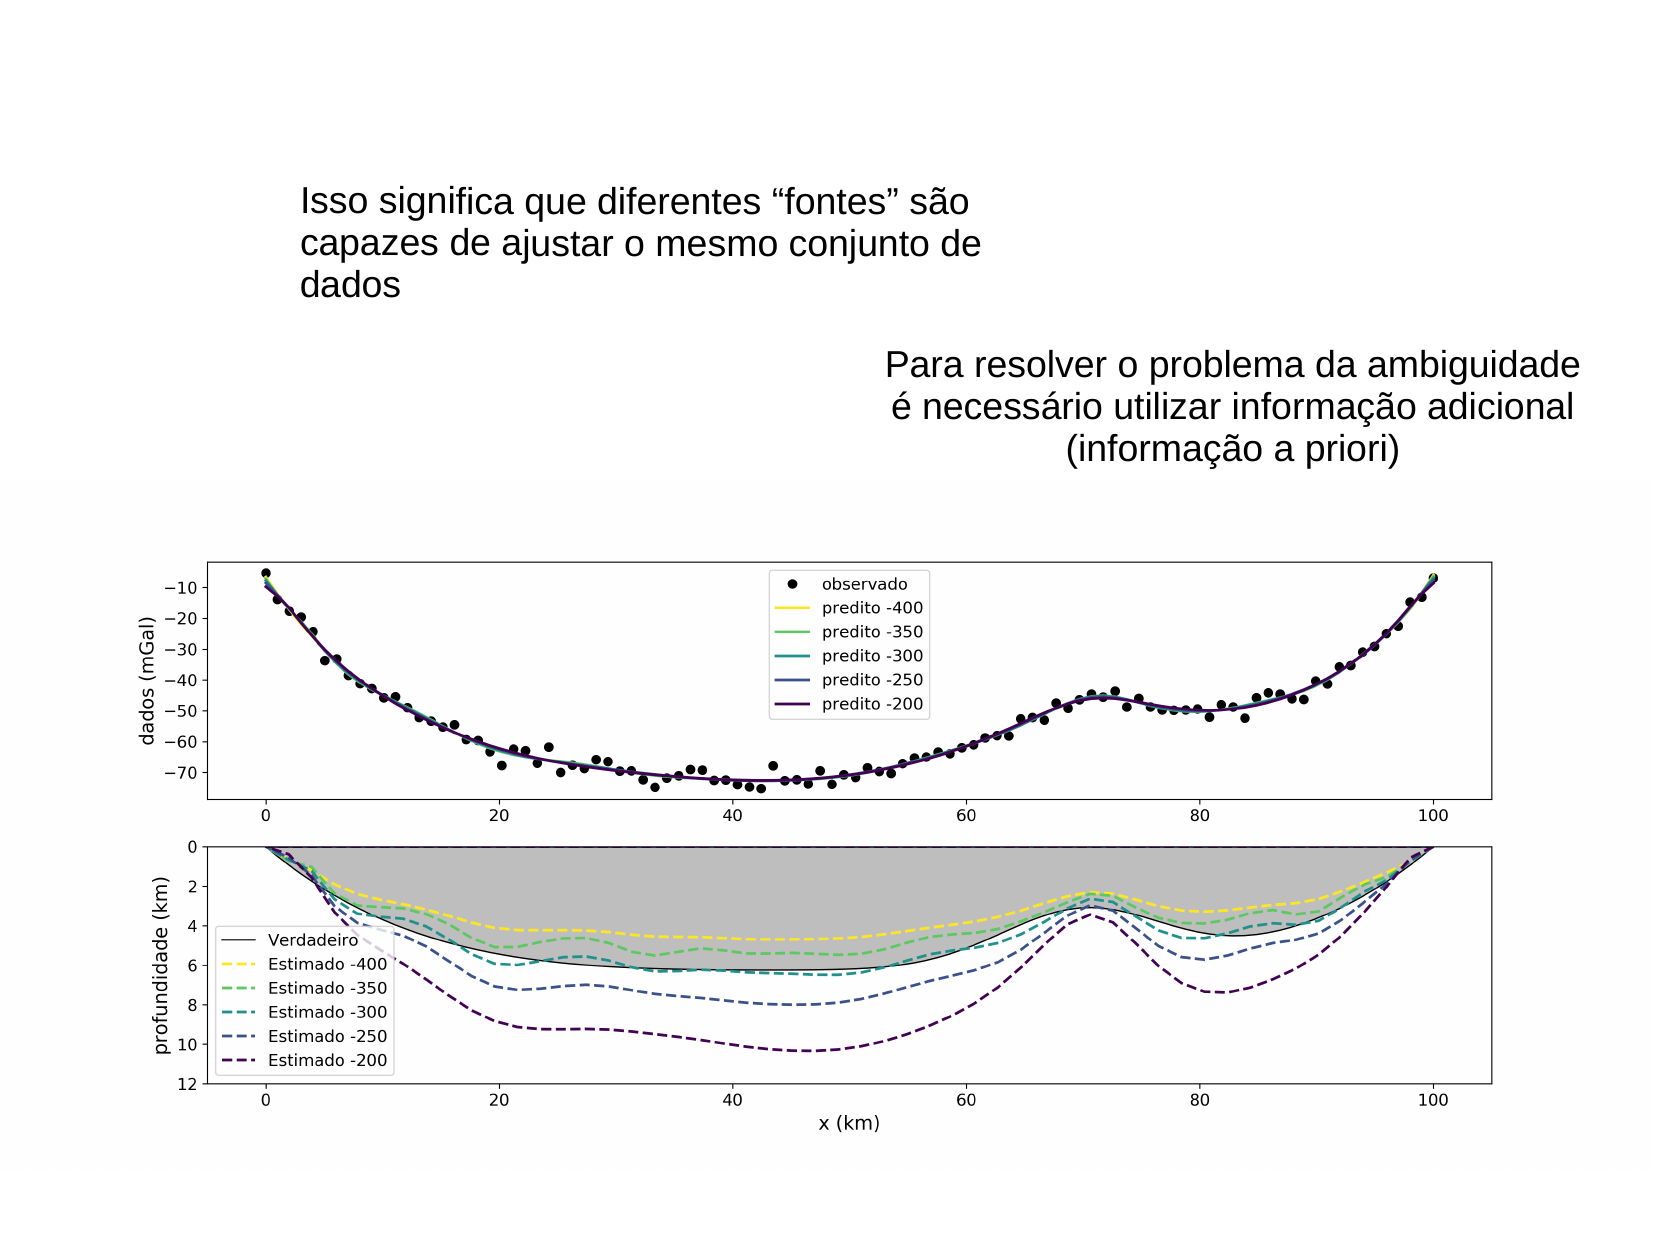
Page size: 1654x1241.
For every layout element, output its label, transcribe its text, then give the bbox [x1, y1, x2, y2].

text_box Para resolver o problema da ambiguidade é necessário utilizar informação adicional (informação a priori) [870, 335, 1606, 477]
picture [0, 479, 1654, 1171]
text_box Isso significa que diferentes “fontes” são capazes de ajustar o mesmo conjunto de dados [285, 172, 1021, 315]
